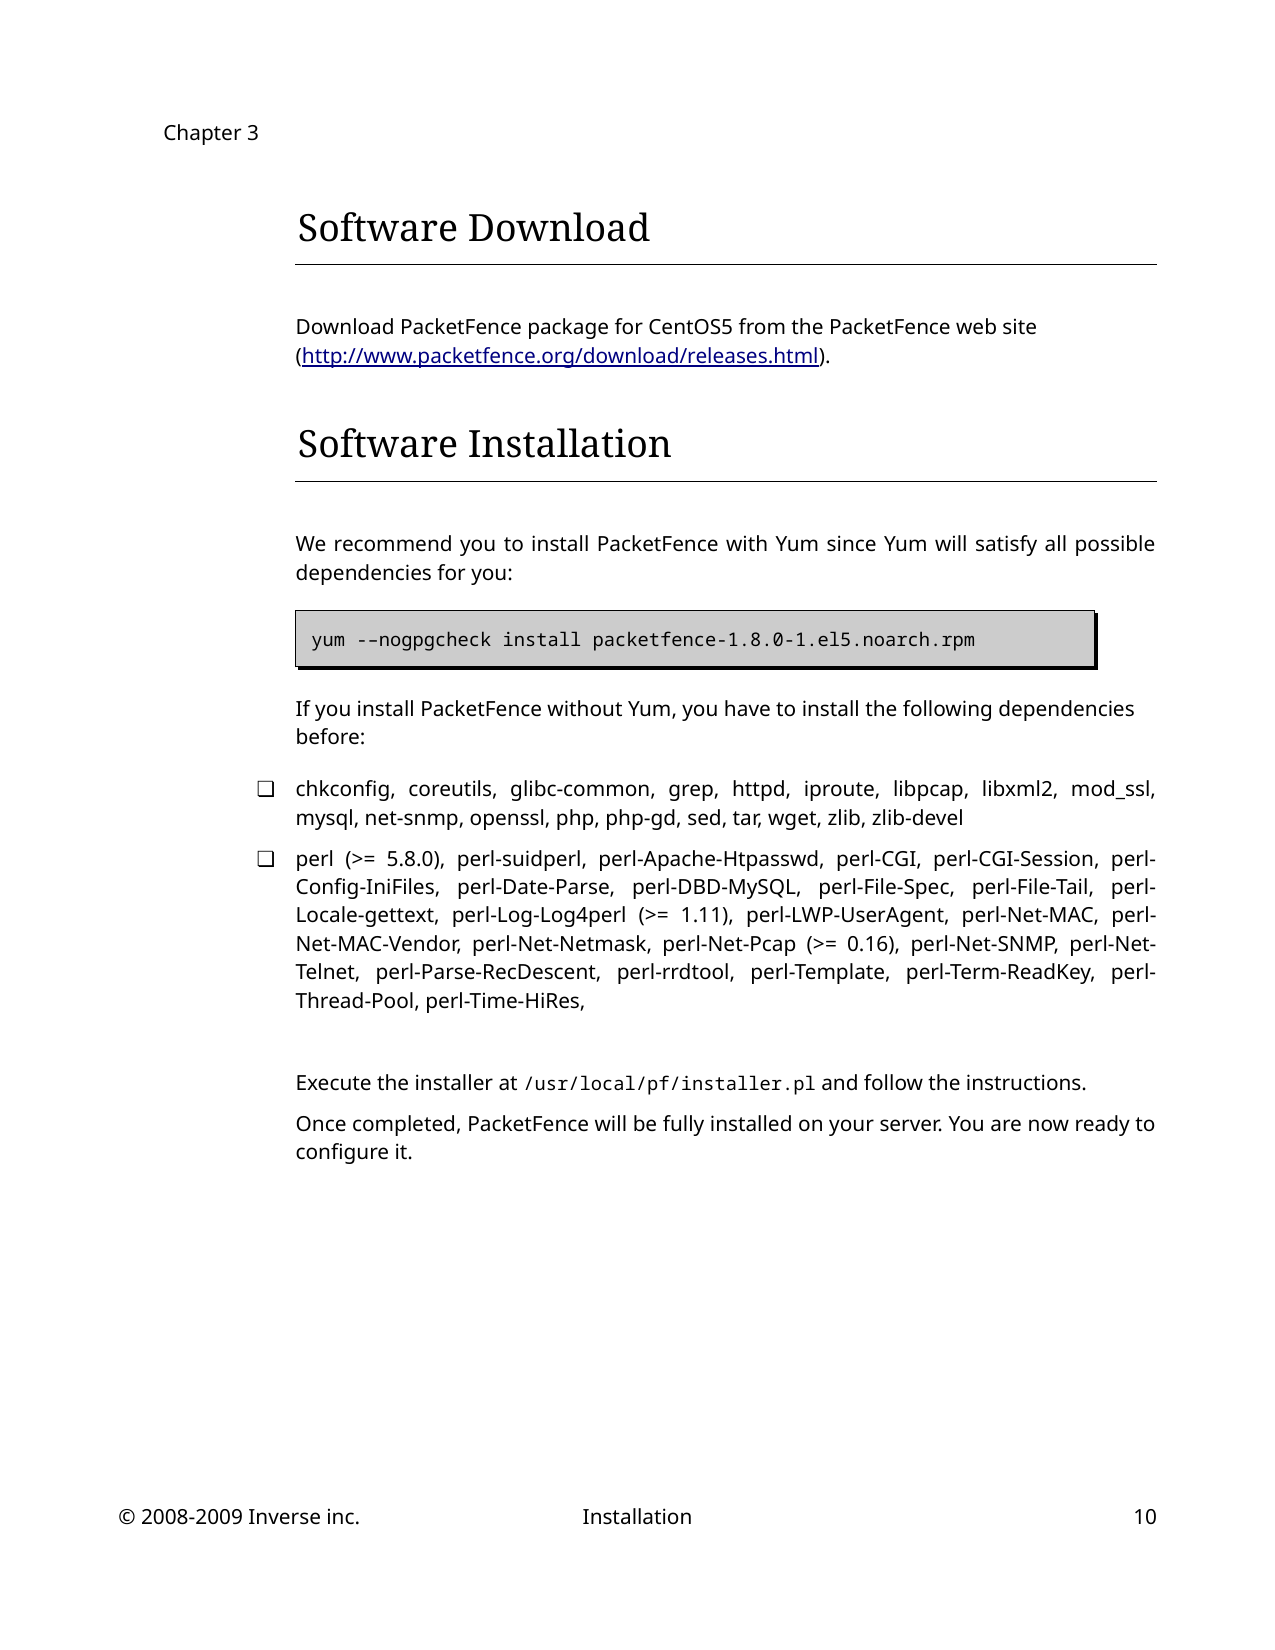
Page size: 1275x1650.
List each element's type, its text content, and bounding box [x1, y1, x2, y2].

text Execute the installer at /usr/local/pf/installer.pl and follow the instructions. [295, 1068, 1157, 1096]
text We recommend you to install PacketFence with Yum since Yum will satisfy all possible dependencies for you: [295, 529, 1157, 586]
text If you install PacketFence without Yum, you have to install the following dependencies before: [295, 694, 1157, 751]
list ❏ chkconfig, coreutils, glibc-common, grep, httpd, iproute, libpcap, libxml2, mod_ssl, mysql, net-snmp, openssl, php, php-gd, sed, tar, wget, zlib, zlib-devel [256, 774, 1157, 831]
subtitle Software Download [295, 201, 1157, 264]
text Once completed, PacketFence will be fully installed on your server. You are now ready to configure it. [295, 1109, 1157, 1166]
list ❏ perl (>= 5.8.0), perl-suidperl, perl-Apache-Htpasswd, perl-CGI, perl-CGI-Session, perl-Config-IniFiles, perl-Date-Parse, perl-DBD-MySQL, perl-File-Spec, perl-File-Tail, perl-Locale-gettext, perl-Log-Log4perl (>= 1.11), perl-LWP-UserAgent, perl-Net-MAC, perl-Net-MAC-Vendor, perl-Net-Netmask, perl-Net-Pcap (>= 0.16), perl-Net-SNMP, perl-Net-Telnet, perl-Parse-RecDescent, perl-rrdtool, perl-Template, perl-Term-ReadKey, perl-Thread-Pool, perl-Time-HiRes, [256, 844, 1157, 1014]
text Download PacketFence package for CentOS5 from the PacketFence web site (http://www.packetfence.org/download/releases.html). [295, 312, 1157, 369]
text yum -–nogpgcheck install packetfence-1.8.0-1.el5.noarch.rpm [296, 611, 1094, 666]
subtitle Software Installation [295, 418, 1157, 481]
